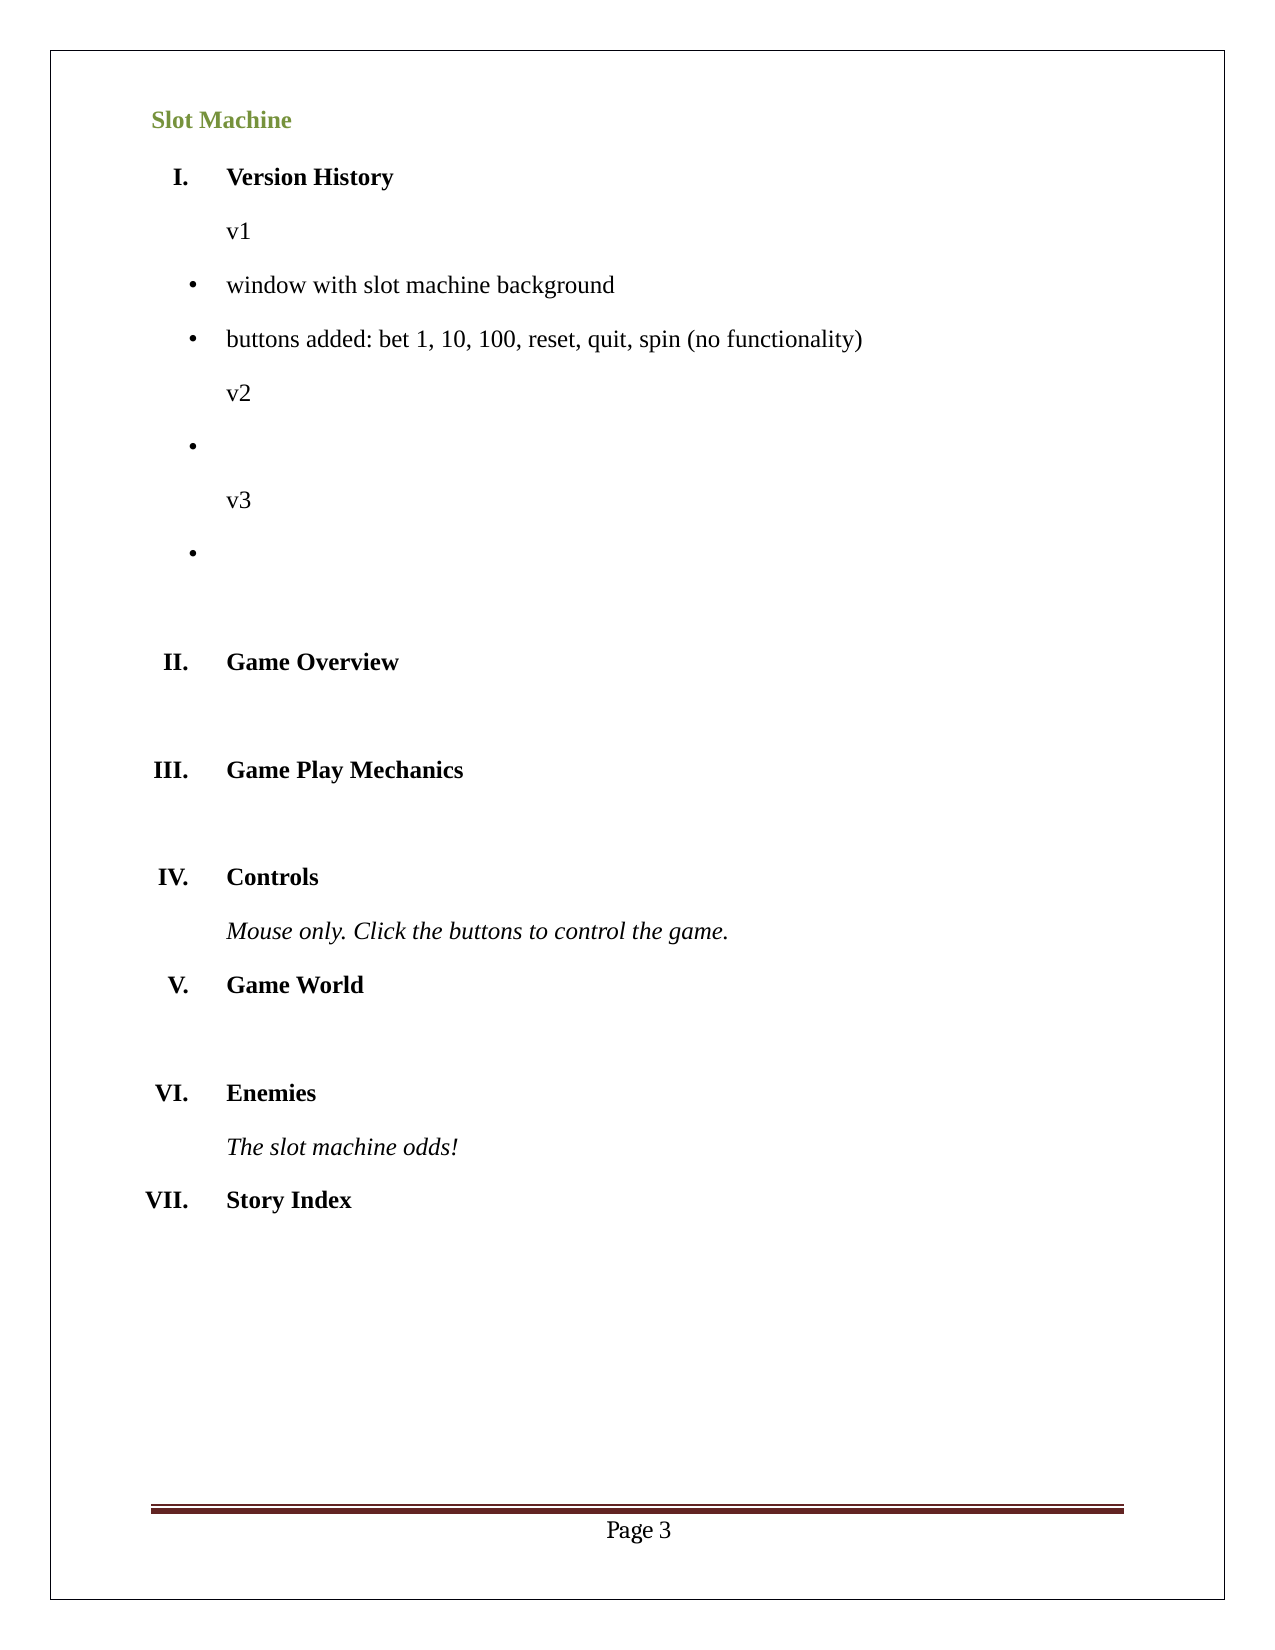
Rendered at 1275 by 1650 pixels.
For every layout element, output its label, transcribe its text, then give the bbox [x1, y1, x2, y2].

list v1 [188, 216, 1124, 245]
list v3 [188, 485, 1124, 514]
list Mouse only. Click the buttons to control the game. [226, 916, 1124, 945]
list Game Play Mechanics [188, 755, 1124, 783]
list Enemies [188, 1078, 1124, 1107]
list The slot machine odds! [226, 1132, 1124, 1160]
list window with slot machine background [188, 270, 1124, 299]
list Story Index [188, 1186, 1124, 1214]
list Controls [188, 862, 1124, 891]
list Version History [188, 162, 1124, 191]
list Game Overview [188, 647, 1124, 676]
list v2 [188, 378, 1124, 406]
list buttons added: bet 1, 10, 100, reset, quit, spin (no functionality) [188, 324, 1124, 353]
list Game World [188, 970, 1124, 999]
